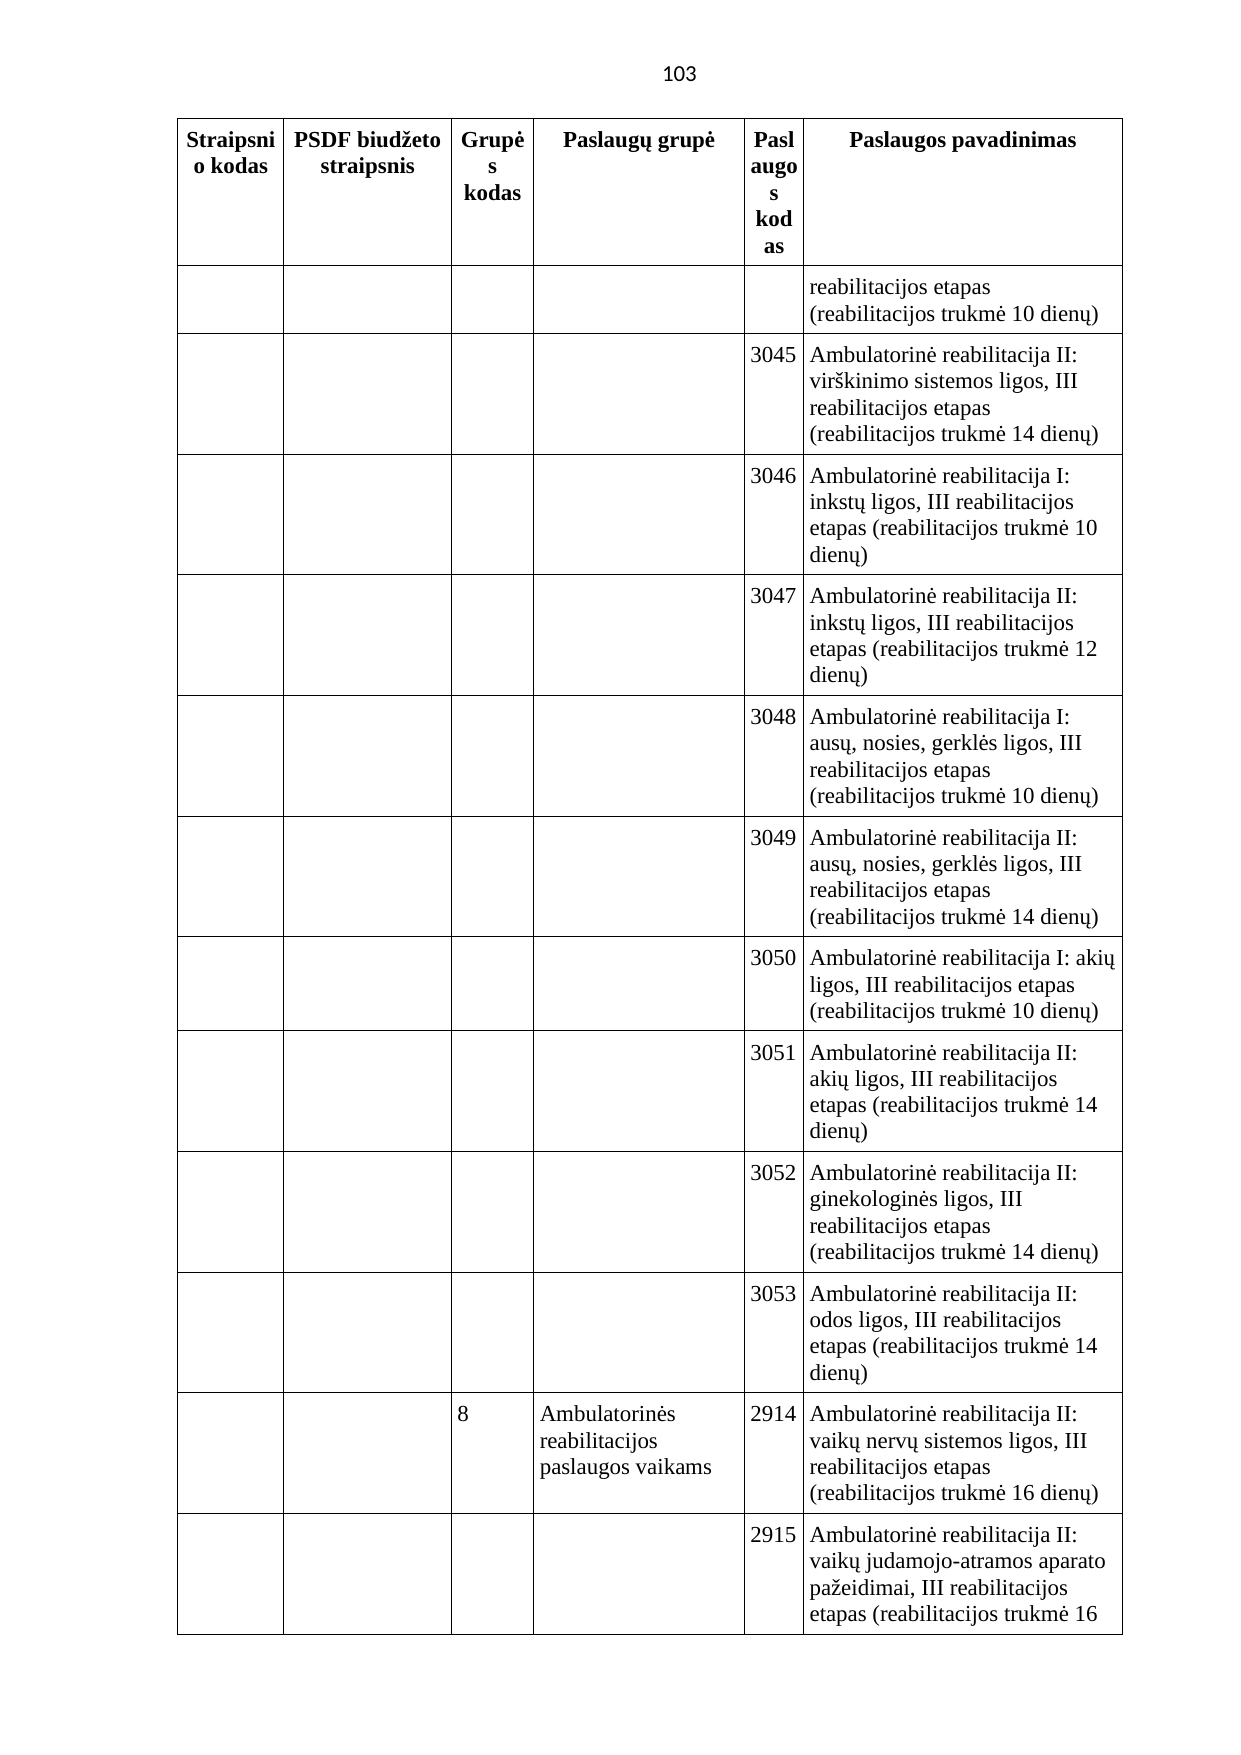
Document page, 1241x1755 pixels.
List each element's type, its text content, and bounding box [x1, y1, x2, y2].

table_cell [284, 334, 451, 454]
table_cell [452, 696, 533, 816]
table_header Straipsnio kodas [178, 119, 283, 265]
table_cell [178, 1393, 283, 1513]
table_cell [178, 1152, 283, 1272]
table_cell [178, 1273, 283, 1392]
table_cell [534, 696, 744, 816]
table_cell [745, 266, 803, 333]
table_cell [452, 1273, 533, 1392]
table_cell [284, 937, 451, 1030]
table_cell [178, 1031, 283, 1151]
table_cell Ambulatorinė reabilitacija I: akių ligos, III reabilitacijos etapas (reabilitacijos trukmė 10 dienų) [804, 937, 1122, 1030]
table_cell Ambulatorinė reabilitacija II: vaikų judamojo-atramos aparato pažeidimai, III reabilitacijos etapas (reabilitacijos trukmė 16 [804, 1514, 1122, 1633]
table_cell [178, 817, 283, 936]
table_cell Ambulatorinė reabilitacija II: ausų, nosies, gerklės ligos, III reabilitacijos etapas (reabilitacijos trukmė 14 dienų) [804, 817, 1122, 936]
table_cell [452, 455, 533, 574]
table_cell [284, 696, 451, 816]
table_cell [534, 266, 744, 333]
table_cell [178, 1514, 283, 1633]
table_cell Ambulatorinė reabilitacija II: inkstų ligos, III reabilitacijos etapas (reabilitacijos trukmė 12 dienų) [804, 575, 1122, 695]
table_cell [452, 1152, 533, 1272]
table_cell 2914 [745, 1393, 803, 1513]
table_cell [284, 1393, 451, 1513]
table_header Paslaugų grupė [534, 119, 744, 265]
table_cell [452, 1514, 533, 1633]
table_cell [452, 1031, 533, 1151]
table_cell [178, 334, 283, 454]
table_cell [284, 1031, 451, 1151]
table_cell 3045 [745, 334, 803, 454]
table_cell [452, 334, 533, 454]
table_cell [452, 817, 533, 936]
table_cell [452, 937, 533, 1030]
table_cell 8 [452, 1393, 533, 1513]
table_cell [178, 575, 283, 695]
table_cell [284, 1514, 451, 1633]
table_cell [452, 266, 533, 333]
table_cell 3049 [745, 817, 803, 936]
table_cell [452, 575, 533, 695]
table_cell [284, 575, 451, 695]
table_cell [534, 1031, 744, 1151]
table_cell [178, 455, 283, 574]
table_cell 3046 [745, 455, 803, 574]
table_cell 3051 [745, 1031, 803, 1151]
table_cell 3052 [745, 1152, 803, 1272]
table_cell [284, 817, 451, 936]
table_header Grupės kodas [452, 119, 533, 265]
table_cell [534, 455, 744, 574]
table_cell reabilitacijos etapas (reabilitacijos trukmė 10 dienų) [804, 266, 1122, 333]
table_cell 3050 [745, 937, 803, 1030]
table_cell Ambulatorinė reabilitacija II: odos ligos, III reabilitacijos etapas (reabilitacijos trukmė 14 dienų) [804, 1273, 1122, 1392]
table_cell [284, 1273, 451, 1392]
table_cell [178, 266, 283, 333]
table_cell [534, 575, 744, 695]
table_cell Ambulatorinė reabilitacija II: vaikų nervų sistemos ligos, III reabilitacijos etapas (reabilitacijos trukmė 16 dienų) [804, 1393, 1122, 1513]
table_cell 3047 [745, 575, 803, 695]
table_cell [284, 455, 451, 574]
table_cell [534, 1152, 744, 1272]
table_cell [534, 817, 744, 936]
table_cell [534, 1273, 744, 1392]
table_cell Ambulatorinė reabilitacija II: virškinimo sistemos ligos, III reabilitacijos etapas (reabilitacijos trukmė 14 dienų) [804, 334, 1122, 454]
table_cell [284, 266, 451, 333]
table_cell Ambulatorinės reabilitacijos paslaugos vaikams [534, 1393, 744, 1513]
table_cell [534, 334, 744, 454]
table_cell 3053 [745, 1273, 803, 1392]
table_header PSDF biudžeto straipsnis [284, 119, 451, 265]
table_cell Ambulatorinė reabilitacija II: akių ligos, III reabilitacijos etapas (reabilitacijos trukmė 14 dienų) [804, 1031, 1122, 1151]
table_cell 2915 [745, 1514, 803, 1633]
table_cell Ambulatorinė reabilitacija I: inkstų ligos, III reabilitacijos etapas (reabilitacijos trukmė 10 dienų) [804, 455, 1122, 574]
table_cell [534, 937, 744, 1030]
table_cell Ambulatorinė reabilitacija I: ausų, nosies, gerklės ligos, III reabilitacijos etapas (reabilitacijos trukmė 10 dienų) [804, 696, 1122, 816]
table_cell [284, 1152, 451, 1272]
table_cell [178, 937, 283, 1030]
table_cell 3048 [745, 696, 803, 816]
table_cell [178, 696, 283, 816]
table_cell [534, 1514, 744, 1633]
table_header Paslaugos kodas [745, 119, 803, 265]
table_cell Ambulatorinė reabilitacija II: ginekologinės ligos, III reabilitacijos etapas (reabilitacijos trukmė 14 dienų) [804, 1152, 1122, 1272]
table_header Paslaugos pavadinimas [804, 119, 1122, 265]
